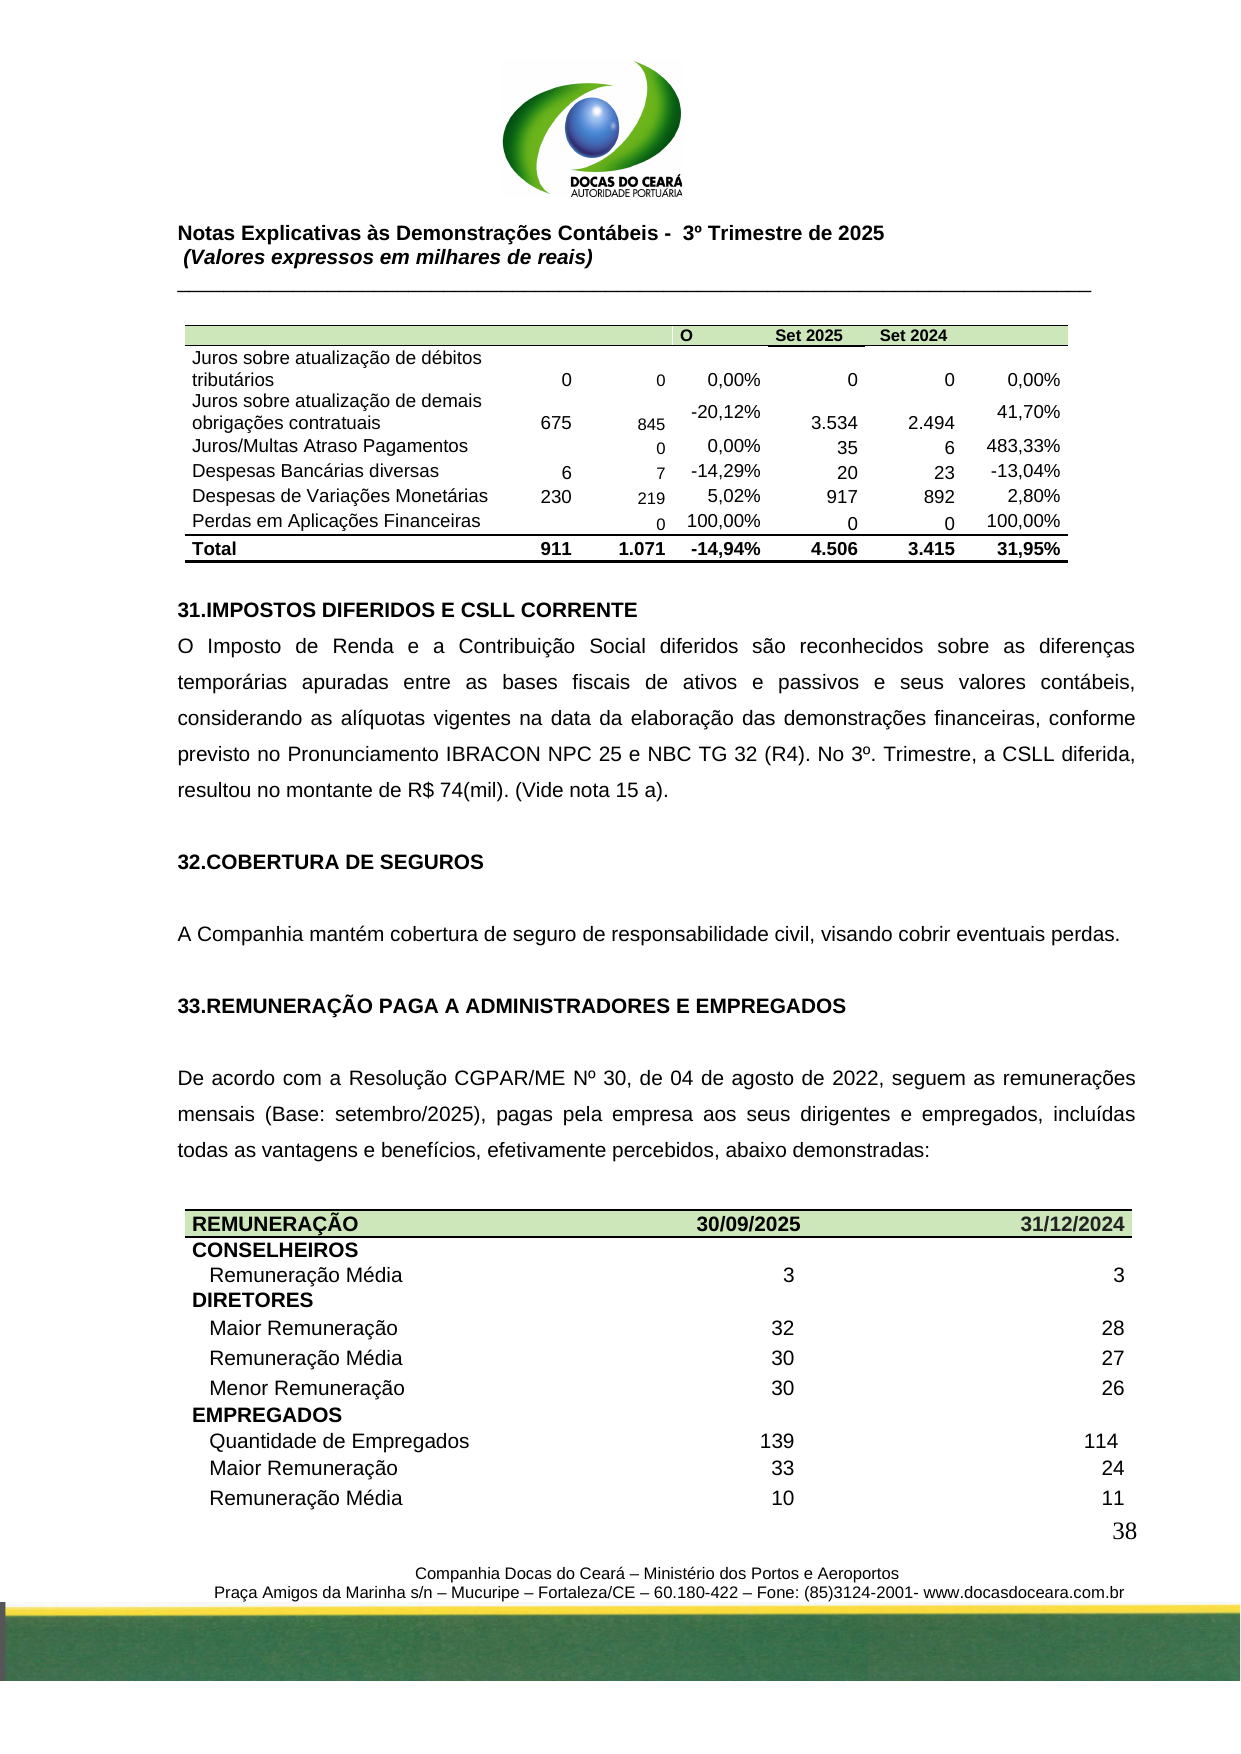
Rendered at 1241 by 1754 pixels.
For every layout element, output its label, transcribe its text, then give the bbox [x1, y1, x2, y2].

table_cell 3.415 [865, 536, 962, 560]
table_cell [588, 1238, 808, 1262]
table_cell 0 [579, 346, 672, 390]
table_cell 911 [500, 536, 579, 560]
table_cell 0 [579, 508, 672, 534]
table_cell [808, 1403, 1132, 1428]
table_cell 0,00% [673, 346, 768, 390]
table_cell 24 [808, 1453, 1132, 1483]
table_header REMUNERAÇÃO [185, 1211, 588, 1236]
table_cell Remuneração Média [185, 1343, 588, 1373]
table_header O [673, 326, 768, 345]
table_cell Despesas de Variações Monetárias [185, 483, 500, 508]
table_cell 3 [808, 1262, 1132, 1288]
table_cell 6 [865, 434, 962, 458]
table_header [185, 326, 500, 345]
table_cell 41,70% [962, 390, 1068, 433]
table_cell 219 [579, 483, 672, 508]
table_header Set 2024 [865, 326, 962, 345]
table_cell 5,02% [673, 483, 768, 508]
text O Imposto de Renda e a Contribuição Social diferidos são reconhecidos sobre as diferenças temporárias apuradas entre as bases fiscais de ativos e passivos e seus valores contábeis, considerando as alíquotas vigentes na data da elaboração das demonstrações financeiras, conforme previsto no Pronunciamento IBRACON NPC 25 e NBC TG 32 (R4). No 3º. Trimestre, a CSLL diferida, resultou no montante de R$ 74(mil). (Vide nota 15 a). [177, 634, 1137, 802]
table_cell Remuneração Média [185, 1262, 588, 1288]
table_cell 7 [579, 458, 672, 483]
table_cell 11 [808, 1483, 1132, 1513]
table_cell Total [185, 536, 500, 560]
table_cell 10 [588, 1483, 808, 1513]
table_cell [500, 508, 579, 534]
table_cell 6 [500, 458, 579, 483]
table_cell 3 [588, 1262, 808, 1288]
table_cell 30 [588, 1343, 808, 1373]
table_header Set 2025 [768, 326, 865, 345]
table_cell -20,12% [673, 390, 768, 433]
table_cell [500, 434, 579, 458]
table_cell [588, 1403, 808, 1428]
table_cell 845 [579, 390, 672, 433]
table_cell 0 [865, 508, 962, 534]
table_cell 114 [808, 1428, 1132, 1453]
text 31.IMPOSTOS DIFERIDOS E CSLL CORRENTE [177, 598, 1137, 622]
table_cell Menor Remuneração [185, 1373, 588, 1403]
table_cell 26 [808, 1373, 1132, 1403]
table_cell Remuneração Média [185, 1483, 588, 1513]
table_cell EMPREGADOS [185, 1403, 588, 1428]
table_cell 0 [768, 347, 865, 390]
table_cell DIRETORES [185, 1288, 588, 1313]
table_cell 100,00% [962, 508, 1068, 534]
table_cell 0 [500, 346, 579, 390]
table_cell 0,00% [962, 346, 1068, 390]
table_cell Maior Remuneração [185, 1453, 588, 1483]
table_cell -14,94% [673, 536, 768, 560]
table_cell Despesas Bancárias diversas [185, 458, 500, 483]
table_cell 1.071 [579, 536, 672, 560]
table_header [500, 326, 579, 345]
table_cell 0,00% [673, 434, 768, 458]
table_cell [808, 1288, 1132, 1313]
table_header 31/12/2024 [808, 1211, 1132, 1236]
table_cell -13,04% [962, 458, 1068, 483]
table_cell 3.534 [768, 390, 865, 433]
table_cell 33 [588, 1453, 808, 1483]
table_cell 2,80% [962, 483, 1068, 508]
table_cell Juros sobre atualização de demais obrigações contratuais [185, 390, 500, 433]
table_cell 917 [768, 483, 865, 508]
table_cell 35 [768, 434, 865, 458]
table_cell Quantidade de Empregados [185, 1428, 588, 1453]
table_header 30/09/2025 [588, 1211, 808, 1236]
table_cell 28 [808, 1313, 1132, 1343]
text A Companhia mantém cobertura de seguro de responsabilidade civil, visando cobrir eventuais perdas. [177, 922, 1137, 946]
table_cell 0 [865, 346, 962, 390]
table_cell 483,33% [962, 434, 1068, 458]
text 32.COBERTURA DE SEGUROS [177, 850, 1137, 874]
table_cell 675 [500, 390, 579, 433]
table_cell [588, 1288, 808, 1313]
table_cell 230 [500, 483, 579, 508]
table_cell 4.506 [768, 536, 865, 560]
table_cell 100,00% [673, 508, 768, 534]
table_cell 20 [768, 458, 865, 483]
table_cell 30 [588, 1373, 808, 1403]
text 33.REMUNERAÇÃO PAGA A ADMINISTRADORES E EMPREGADOS [177, 994, 1137, 1018]
table_cell 2.494 [865, 390, 962, 433]
table_cell 0 [768, 508, 865, 534]
table_cell 31,95% [962, 536, 1068, 560]
table_cell -14,29% [673, 458, 768, 483]
table_cell Juros sobre atualização de débitos tributários [185, 346, 500, 390]
table_cell 23 [865, 458, 962, 483]
table_cell 0 [579, 434, 672, 458]
table_cell Perdas em Aplicações Financeiras [185, 508, 500, 534]
table_cell Maior Remuneração [185, 1313, 588, 1343]
table_cell 27 [808, 1343, 1132, 1373]
table_cell 139 [588, 1428, 808, 1453]
table_cell Juros/Multas Atraso Pagamentos [185, 434, 500, 458]
table_header [579, 326, 672, 345]
table_cell CONSELHEIROS [185, 1238, 588, 1262]
table_header [962, 326, 1068, 345]
table_cell 892 [865, 483, 962, 508]
text De acordo com a Resolução CGPAR/ME Nº 30, de 04 de agosto de 2022, seguem as remunerações mensais (Base: setembro/2025), pagas pela empresa aos seus dirigentes e empregados, incluídas todas as vantagens e benefícios, efetivamente percebidos, abaixo demonstradas: [177, 1066, 1137, 1161]
table_cell 32 [588, 1313, 808, 1343]
table_cell [808, 1238, 1132, 1262]
